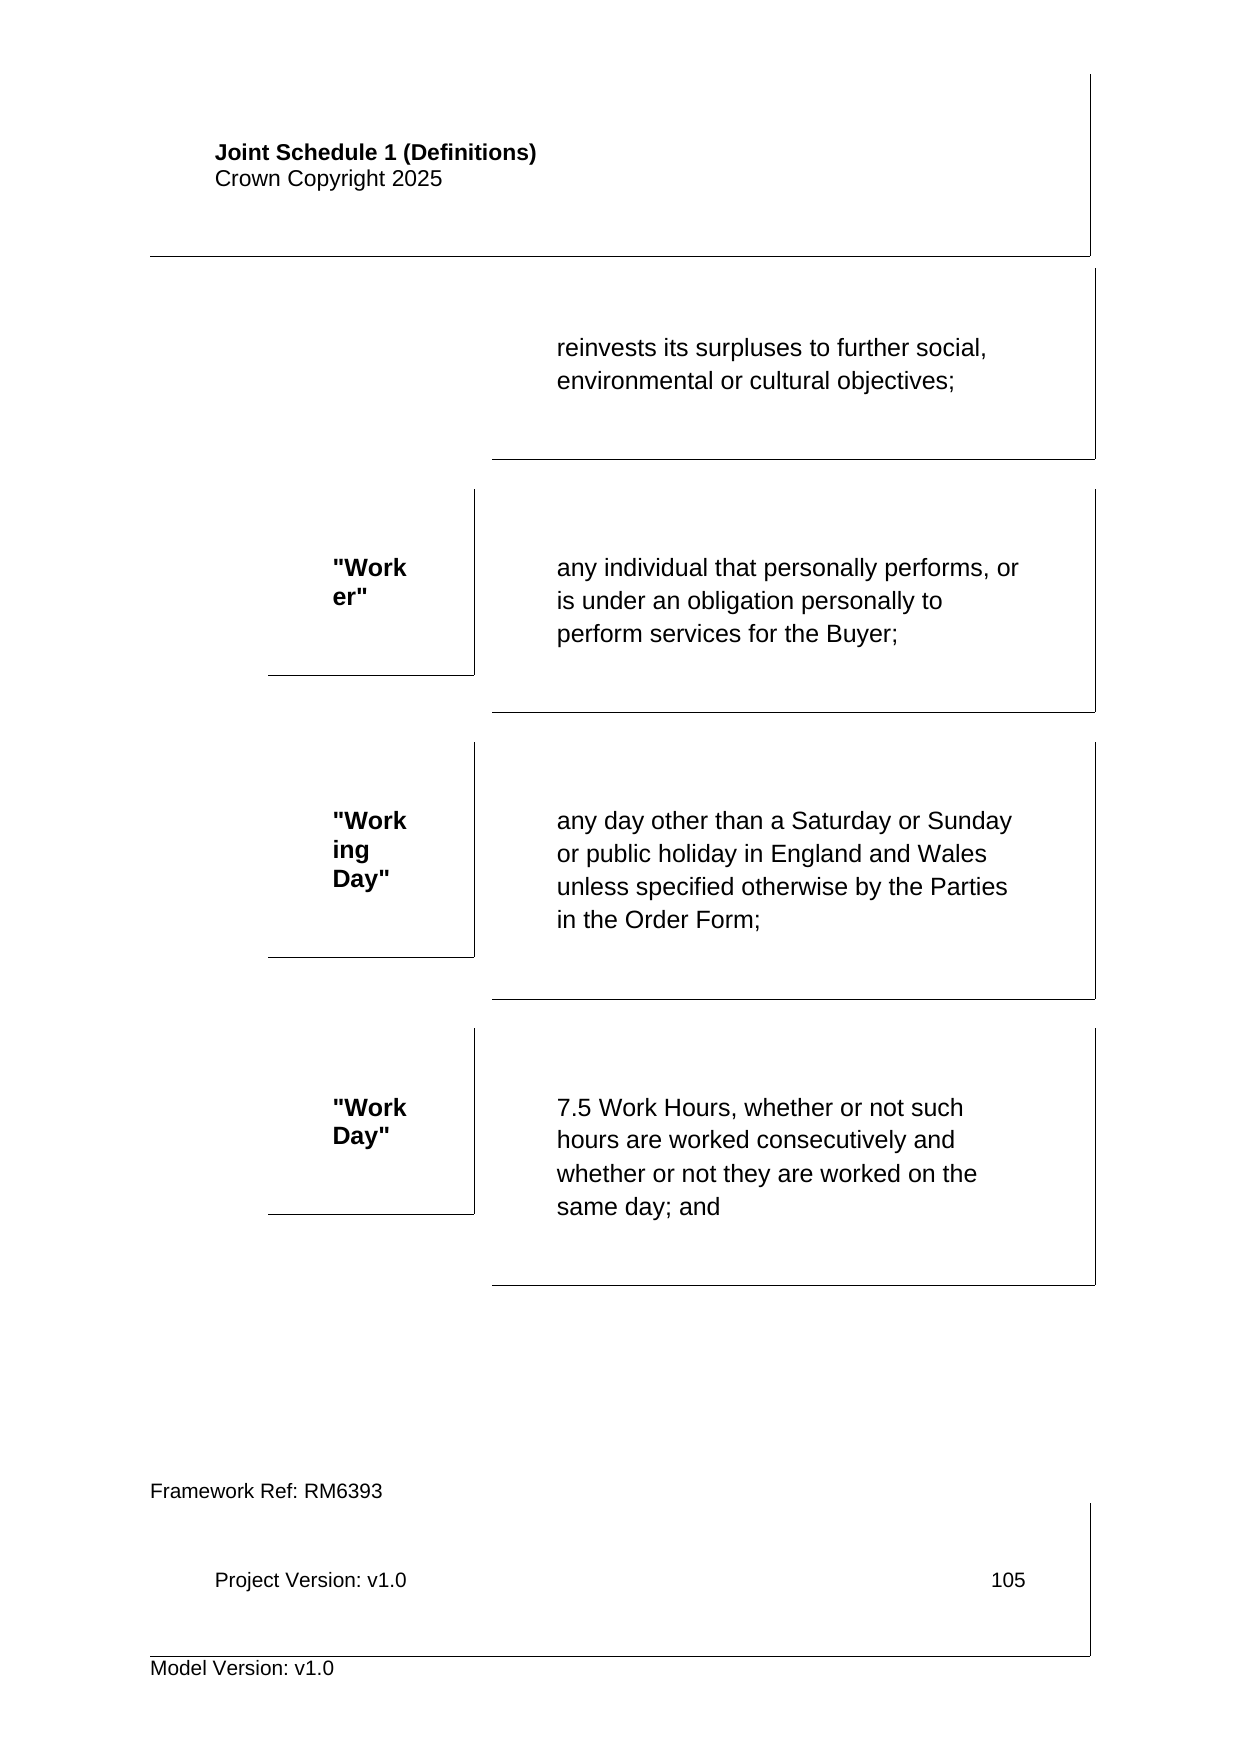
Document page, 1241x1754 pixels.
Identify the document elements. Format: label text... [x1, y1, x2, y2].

table_cell any individual that personally performs, or is under an obligation personally to perform services for the Buyer; [474, 476, 1095, 729]
table_cell reinvests its surpluses to further social, environmental or cultural objectives; [474, 256, 1095, 476]
table_cell 7.5 Work Hours, whether or not such hours are worked consecutively and whether or not they are worked on the same day; and [474, 1015, 1095, 1302]
table_cell [268, 676, 474, 729]
table_cell [268, 256, 474, 476]
table_cell "Work Day" [268, 1015, 474, 1214]
table_cell [268, 958, 474, 1015]
table_cell [268, 1215, 474, 1302]
table_cell "Worker" [268, 476, 474, 675]
table_cell any day other than a Saturday or Sunday or public holiday in England and Wales unless specified otherwise by the Parties in the Order Form; [474, 729, 1095, 1015]
table_cell "Working Day" [268, 729, 474, 957]
